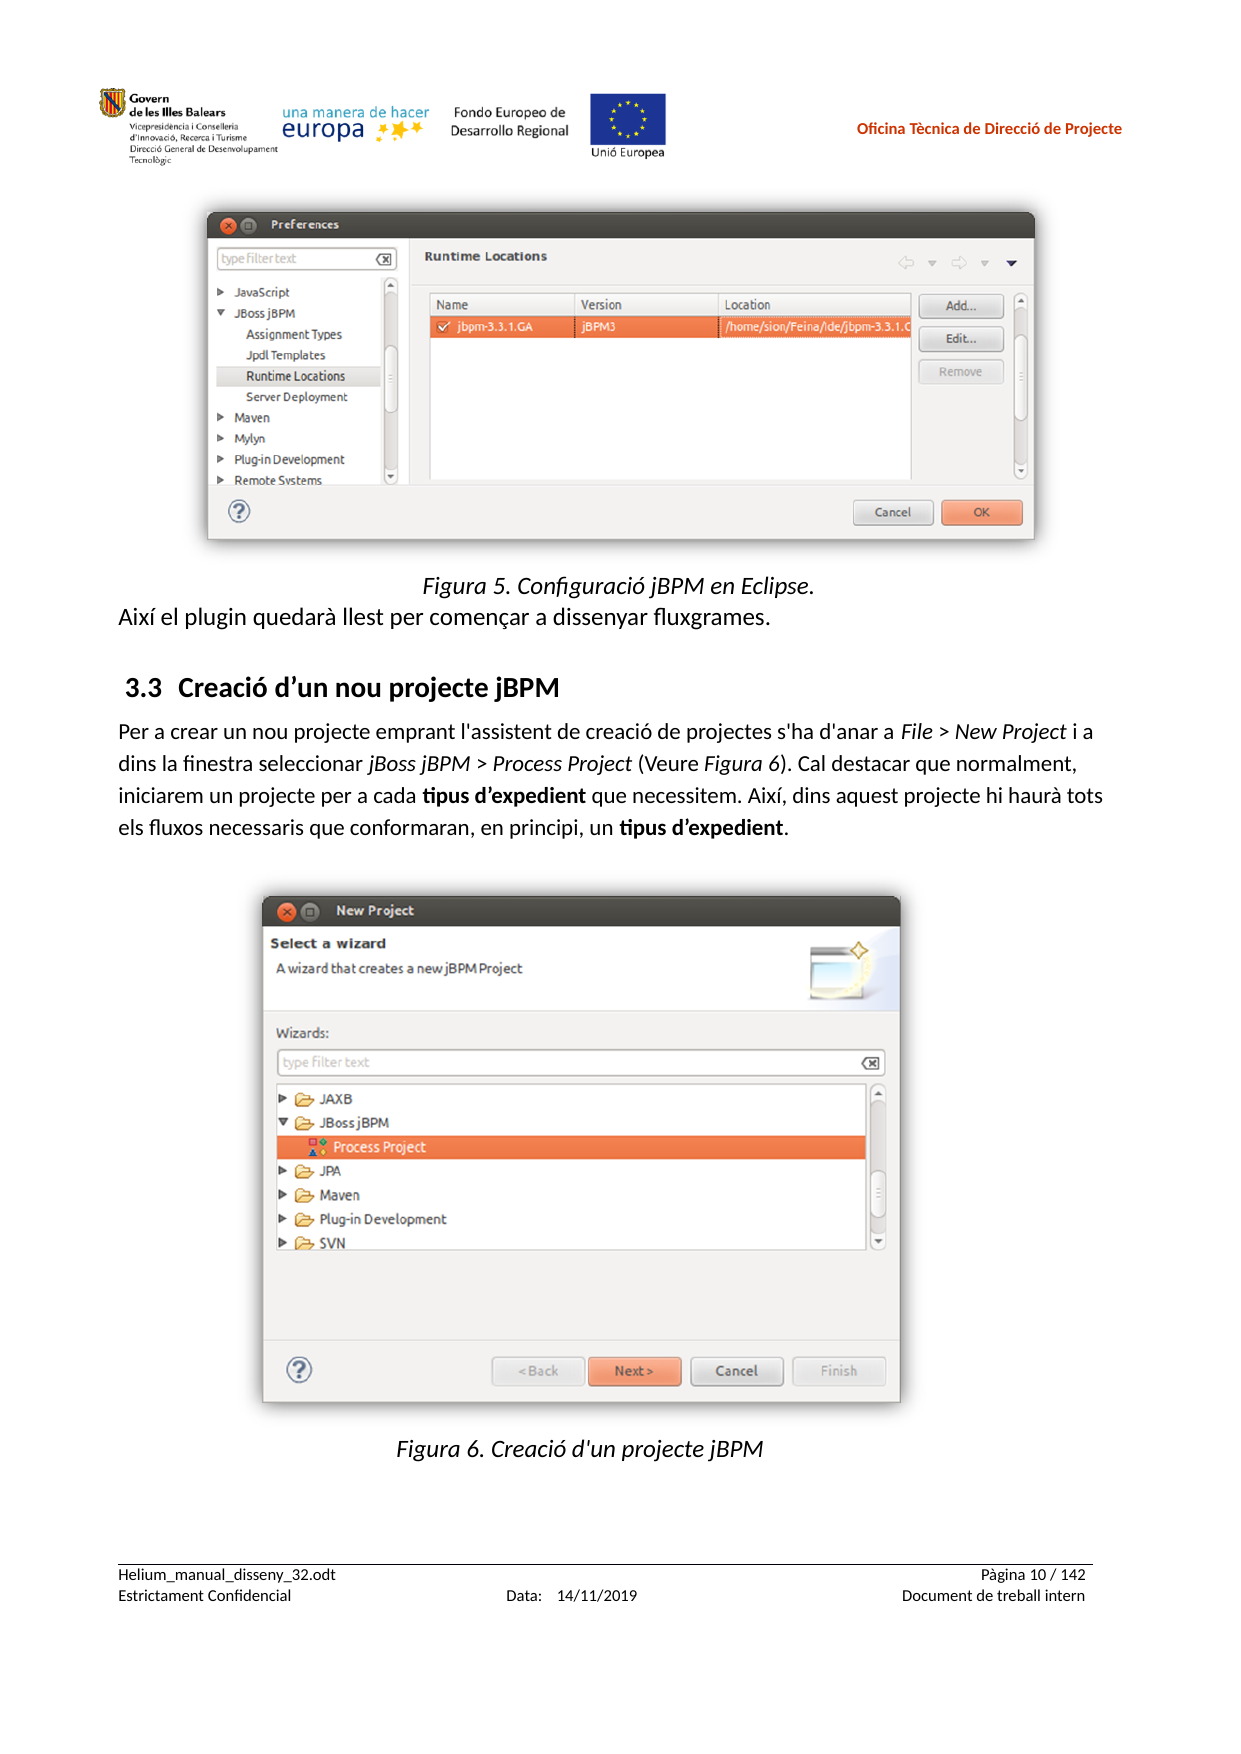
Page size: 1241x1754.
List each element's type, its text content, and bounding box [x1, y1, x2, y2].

picture [175, 180, 1065, 571]
picture [231, 864, 932, 1434]
picture [99, 87, 668, 166]
text Així el plugin quedarà llest per començar a dissenyar fluxgrames. [118, 568, 1122, 631]
text Per a crear un nou projecte emprant l'assistent de creació de projectes s'ha d'anar a File > New Project i a dins la finestra seleccionar jBoss jBPM > Process Project (Veure Figura 6). Cal destacar que normalment, iniciarem un projecte per a cada tipus d’expedient que necessitem. Així, dins aquest projecte hi haurà tots els fluxos necessaris que conformaran, en principi, un tipus d’expedient. [118, 717, 1122, 842]
text Figura 6. Creació d'un projecte jBPM [231, 1434, 931, 1464]
subtitle Creació d’un nou projecte jBPM [118, 669, 1122, 704]
text [231, 852, 931, 864]
text Figura 5. Configuració jBPM en Eclipse. [175, 571, 1065, 601]
